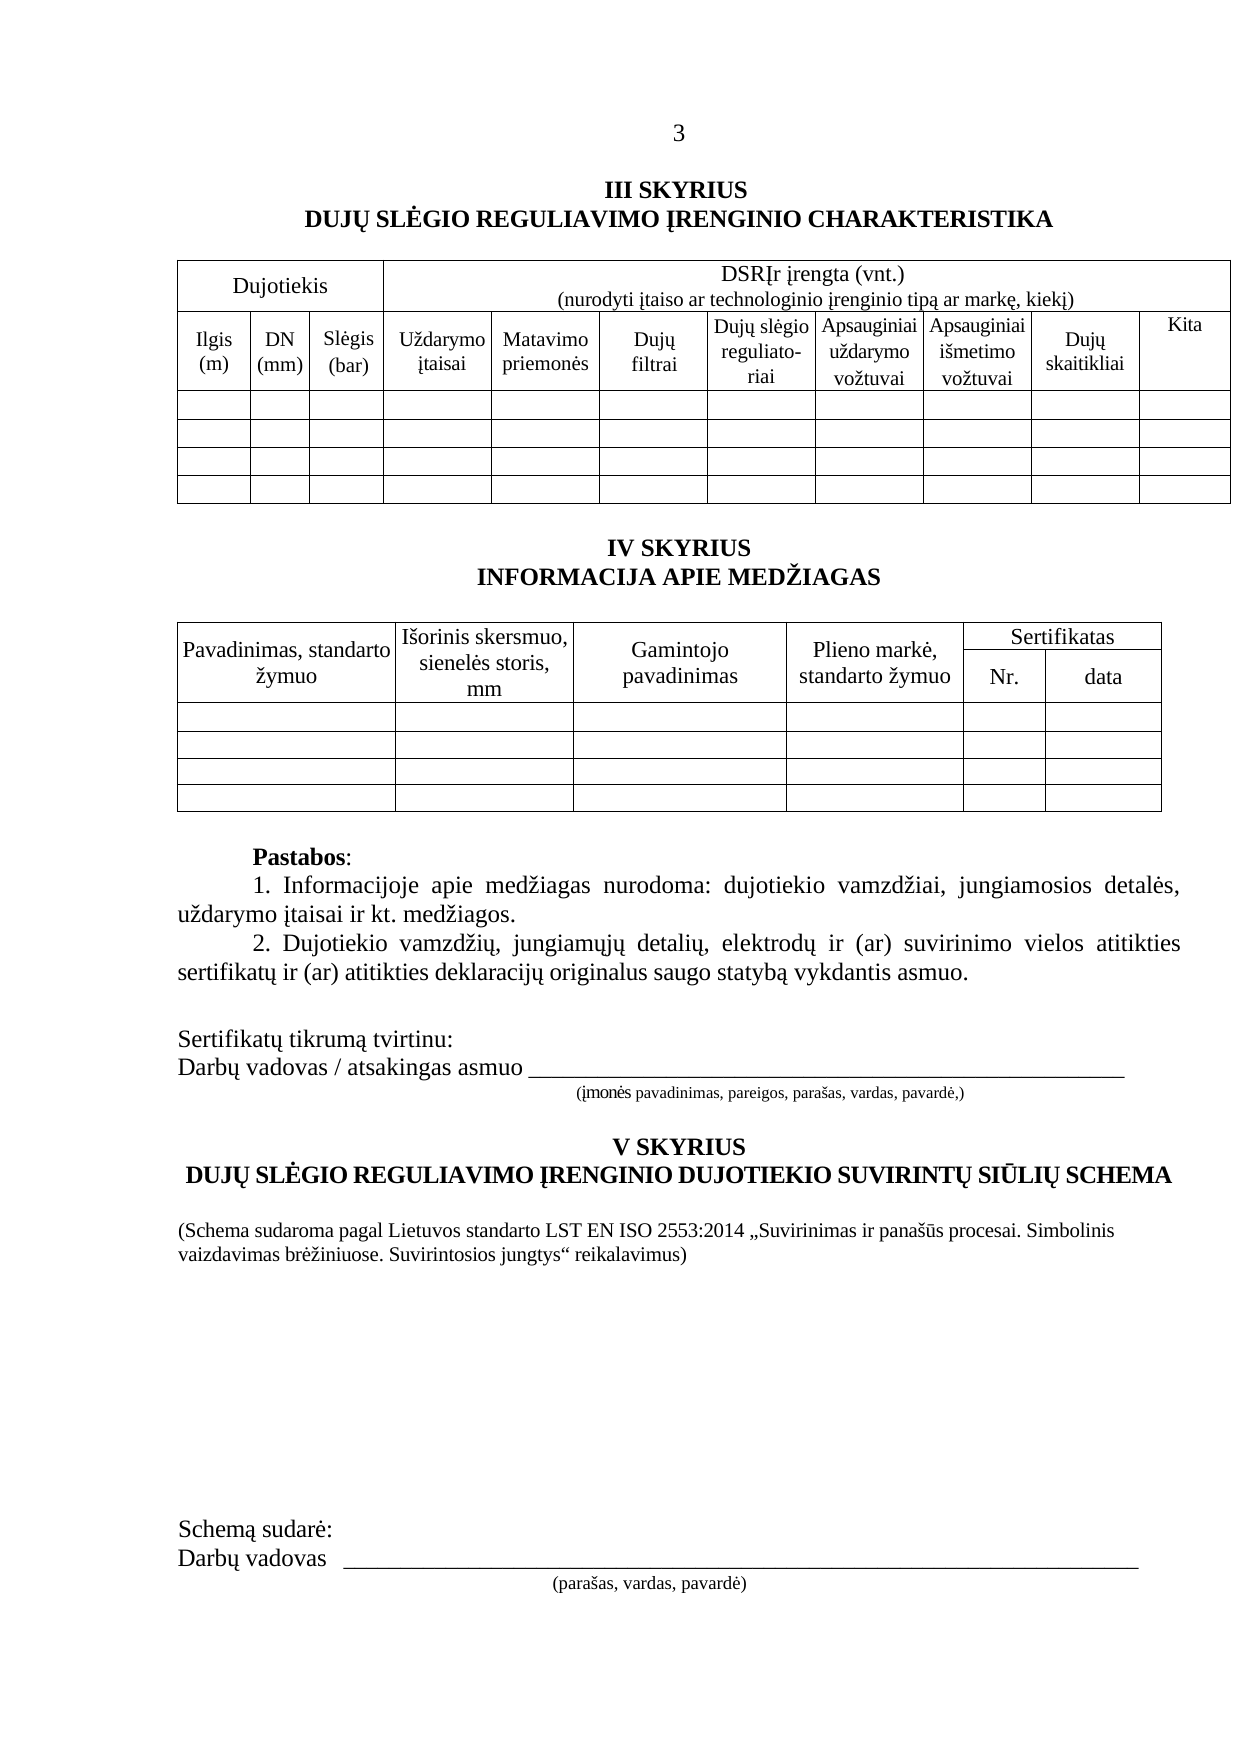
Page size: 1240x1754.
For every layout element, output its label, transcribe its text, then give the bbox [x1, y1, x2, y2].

text INFORMACIJA APIE MEDŽIAGAS [177, 562, 1181, 590]
table_cell [379, 391, 383, 419]
text V SKYRIUS [177, 1132, 1181, 1160]
table_cell [1027, 448, 1031, 475]
table_cell [396, 732, 400, 758]
table_cell [1027, 476, 1031, 503]
table_cell [787, 759, 791, 784]
table_cell Slėgis (bar) [310, 312, 383, 390]
text III SKYRIUS [177, 176, 1181, 204]
table_cell [487, 420, 491, 447]
table_cell [1157, 759, 1161, 784]
table_cell [1135, 391, 1139, 419]
table_cell [919, 476, 923, 503]
text 1. Informacijoje apie medžiagas nurodoma: dujotiekio vamzdžiai, jungiamosios detalės, uždarymo įtaisai ir kt. medžiagos. [177, 870, 1181, 928]
table_cell Kita [1140, 312, 1230, 390]
table_cell [811, 476, 815, 503]
text Sertifikatų tikrumą tvirtinu: [177, 1024, 1181, 1052]
table_cell [703, 391, 707, 419]
table_cell [595, 420, 599, 447]
table_cell [959, 703, 963, 731]
table_cell [959, 759, 963, 784]
text DUJŲ SLĖGIO REGULIAVIMO ĮRENGINIO DUJOTIEKIO SUVIRINTŲ SIŪLIŲ SCHEMA [177, 1160, 1181, 1189]
text Darbų vadovas ______________________________________________________________________ [177, 1543, 1181, 1572]
table_cell [310, 420, 314, 447]
table_cell [310, 476, 314, 503]
table_cell [959, 785, 963, 811]
text Pastabos: [177, 842, 1181, 870]
table_cell [1226, 476, 1230, 503]
text (parašas, vardas, pavardė) [477, 1572, 1181, 1593]
table_cell Nr. [964, 650, 1045, 702]
table_cell [379, 476, 383, 503]
table_cell [396, 759, 400, 784]
table_cell [569, 732, 573, 758]
table_cell [305, 391, 309, 419]
table_header Plieno markė, standarto žymuo [787, 623, 963, 702]
table_cell [919, 391, 923, 419]
text (Schema sudaroma pagal Lietuvos standarto LST EN ISO 2553:2014 „Suvirinimas ir panašūs procesai. Simbolinis vaizdavimas brėžiniuose. Suvirintosios jungtys“ reikalavimus) [178, 1218, 1181, 1266]
table_cell [246, 448, 250, 475]
table_cell Dujų filtrai [600, 312, 707, 390]
table_cell [1226, 391, 1230, 419]
table_cell [703, 476, 707, 503]
table_cell [1135, 420, 1139, 447]
table_cell [492, 420, 496, 447]
table_cell [919, 448, 923, 475]
table_cell [492, 391, 496, 419]
table_cell [703, 448, 707, 475]
table_cell [487, 391, 491, 419]
text Schemą sudarė: [178, 1514, 1181, 1543]
text (įmonės pavadinimas, pareigos, parašas, vardas, pavardė,) [148, 1081, 1181, 1103]
table_cell [1041, 785, 1045, 811]
table_cell [396, 703, 400, 731]
table_cell [305, 420, 309, 447]
table_cell [1041, 732, 1045, 758]
table_cell [379, 420, 383, 447]
table_cell [305, 476, 309, 503]
table_cell Uždarymo įtaisai [384, 312, 491, 390]
table_header Pavadinimas, standarto žymuo [178, 623, 395, 702]
table_cell [595, 448, 599, 475]
table_cell [310, 448, 314, 475]
table_cell Dujų skaitikliai [1032, 312, 1139, 390]
table_cell [1157, 785, 1161, 811]
table_cell [492, 476, 496, 503]
text Darbų vadovas / atsakingas asmuo ____________________________________________________ [177, 1052, 1181, 1081]
table_cell [246, 391, 250, 419]
table_cell [487, 448, 491, 475]
table_cell [787, 785, 791, 811]
table_cell [569, 785, 573, 811]
table_cell [246, 476, 250, 503]
table_cell [310, 391, 314, 419]
table_header Dujotiekis [178, 261, 383, 311]
table_cell [811, 448, 815, 475]
table_cell [1135, 448, 1139, 475]
text IV SKYRIUS [177, 533, 1181, 562]
table_cell [595, 476, 599, 503]
table_header Išorinis skersmuo, sienelės storis, mm [396, 623, 573, 702]
table_cell [305, 448, 309, 475]
table_cell [787, 703, 791, 731]
table_cell [396, 785, 400, 811]
table_cell [1027, 420, 1031, 447]
table_cell [1135, 476, 1139, 503]
text 2. Dujotiekio vamzdžių, jungiamųjų detalių, elektrodų ir (ar) suvirinimo vielos atitikties sertifikatų ir (ar) atitikties deklaracijų originalus saugo statybą vykdantis asmuo. [177, 928, 1181, 985]
table_cell [1157, 703, 1161, 731]
table_cell [1226, 448, 1230, 475]
table_cell DN (mm) [251, 312, 309, 390]
table_cell Matavimo priemonės [492, 312, 599, 390]
table_cell Dujų slėgio reguliato-riai [708, 312, 815, 390]
table_cell [703, 420, 707, 447]
table_cell [246, 420, 250, 447]
table_cell [811, 420, 815, 447]
table_cell [569, 759, 573, 784]
table_cell [919, 420, 923, 447]
table_cell [1226, 420, 1230, 447]
table_cell [379, 448, 383, 475]
table_cell [1027, 391, 1031, 419]
table_cell [811, 391, 815, 419]
table_header Gamintojo pavadinimas [574, 623, 786, 702]
table_cell [492, 448, 496, 475]
table_cell [595, 391, 599, 419]
table_cell [1041, 759, 1045, 784]
table_cell data [1046, 650, 1161, 702]
table_cell [1157, 732, 1161, 758]
table_cell Ilgis (m) [178, 312, 250, 390]
table_cell [787, 732, 791, 758]
table_cell [569, 703, 573, 731]
table_cell [1041, 703, 1045, 731]
text DUJŲ SLĖGIO REGULIAVIMO ĮRENGINIO CHARAKTERISTIKA [177, 204, 1181, 233]
table_cell [487, 476, 491, 503]
table_cell [959, 732, 963, 758]
